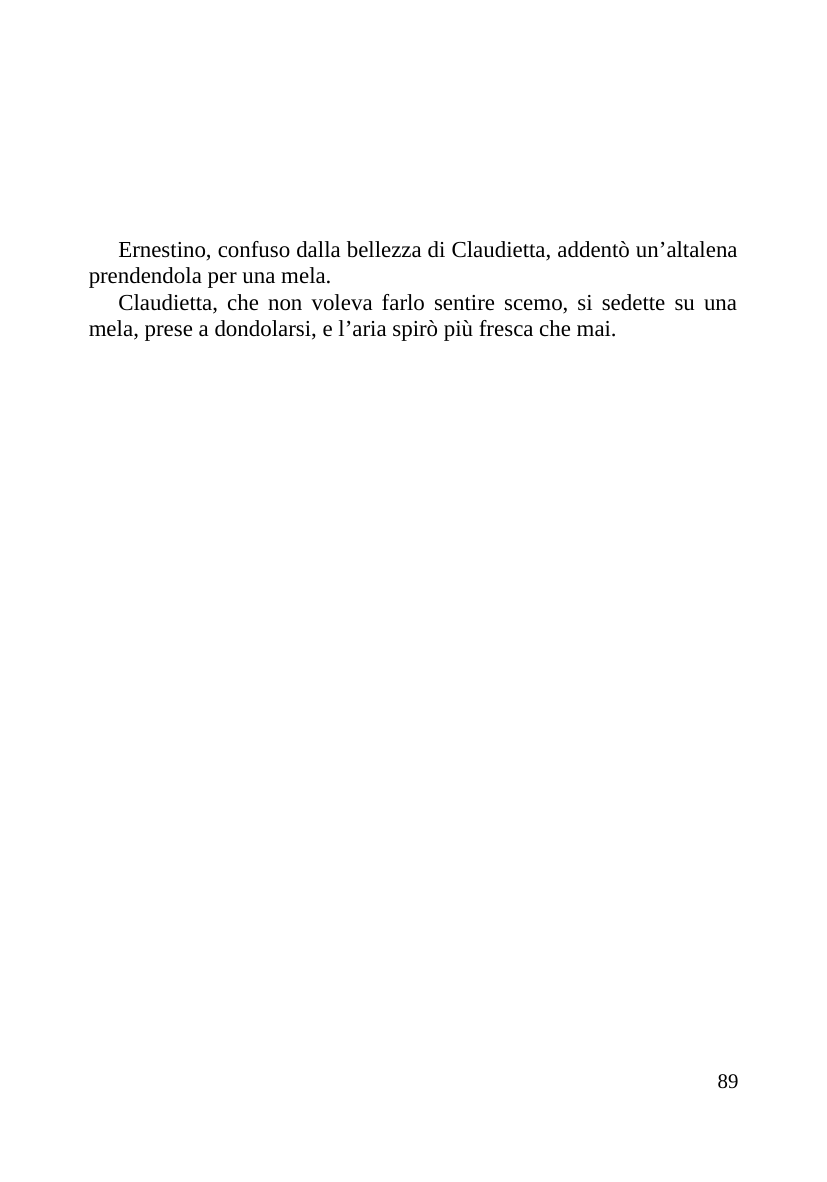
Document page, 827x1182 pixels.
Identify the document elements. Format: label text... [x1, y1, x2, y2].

text Ernestino, confuso dalla bellezza di Claudietta, addentò un’altalena prendendola per una mela. [88, 236, 738, 289]
text Claudietta, che non voleva farlo sentire scemo, si sedette su una mela, prese a dondolarsi, e l’aria spirò più fresca che mai. [88, 289, 738, 342]
